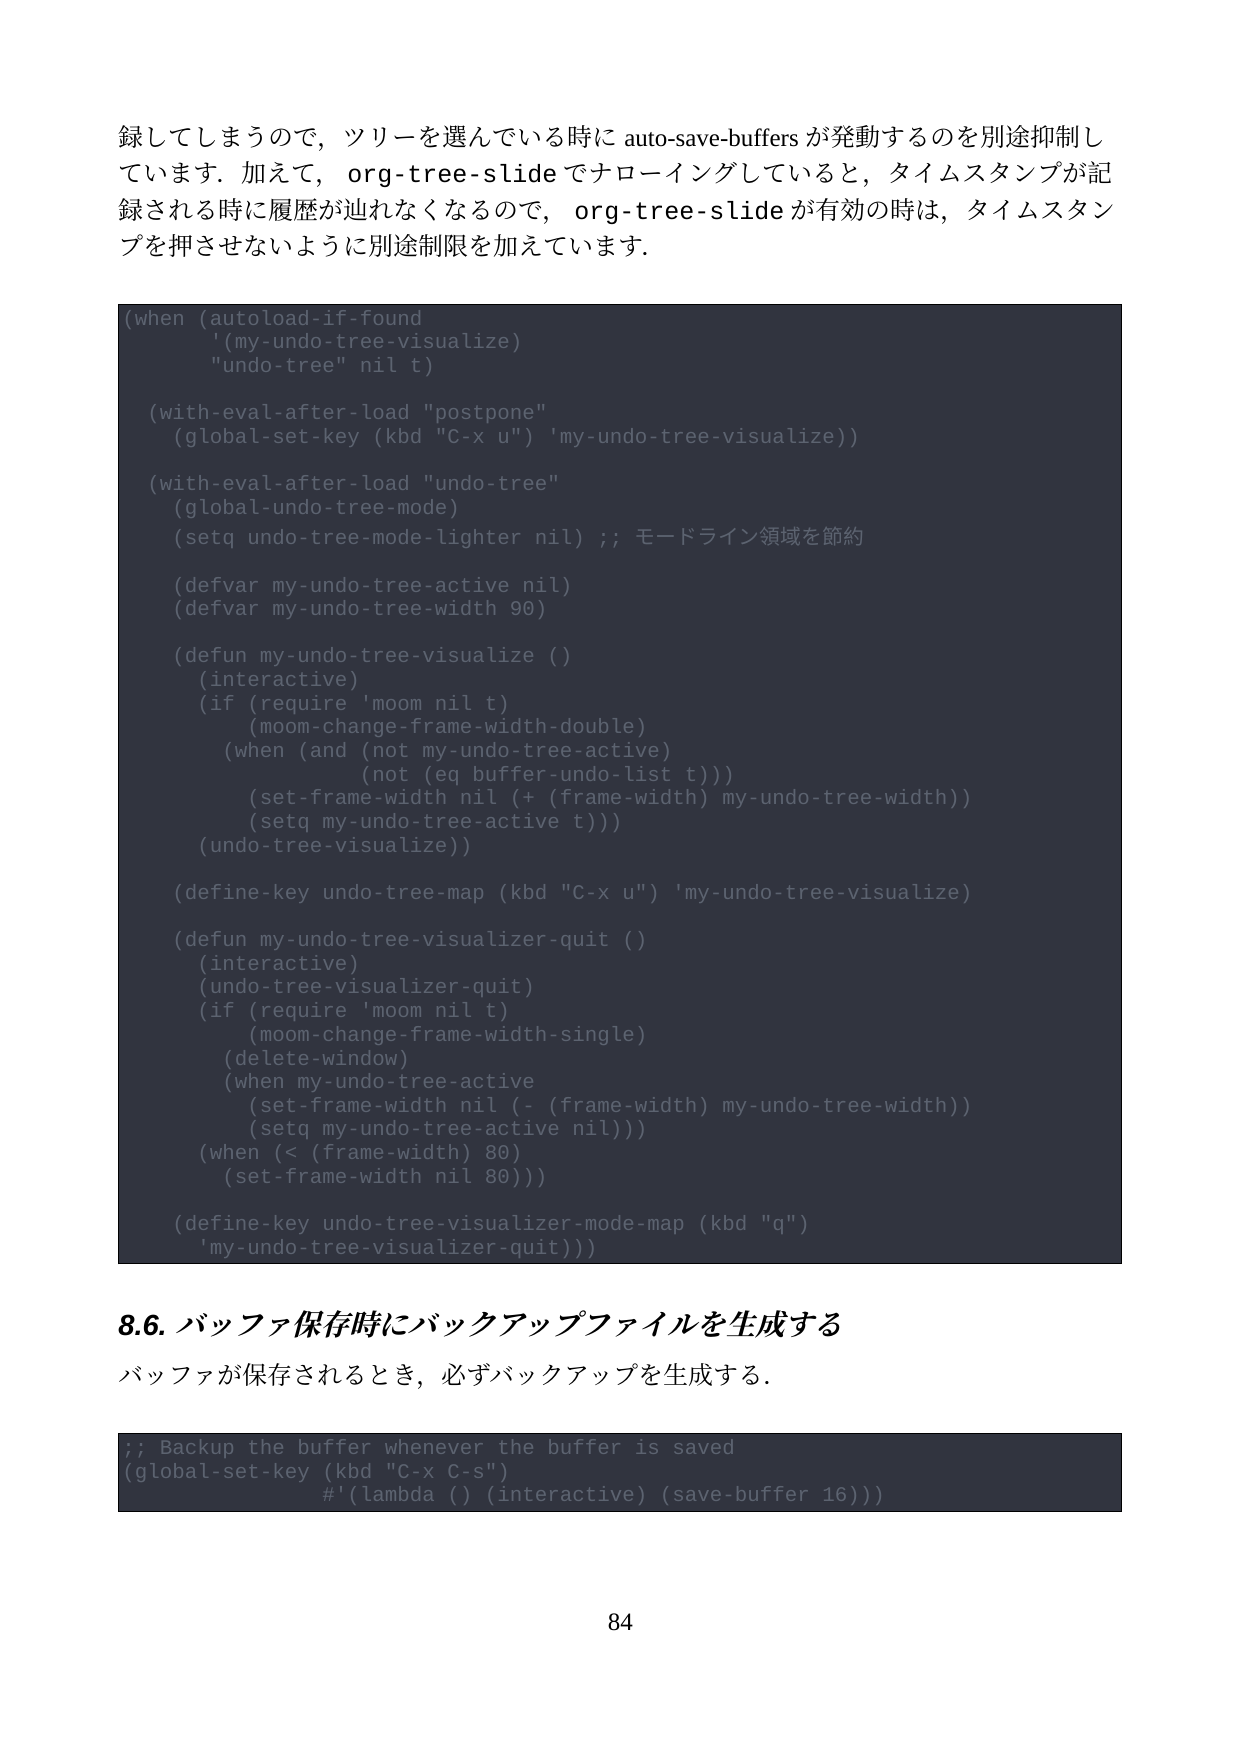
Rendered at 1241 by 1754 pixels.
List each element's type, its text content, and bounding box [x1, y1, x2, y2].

text (global-undo-tree-mode) [119, 493, 1121, 517]
text (defun my-undo-tree-visualizer-quit () [119, 925, 1121, 949]
text (set-frame-width nil (+ (frame-width) my-undo-tree-width)) [119, 783, 1121, 807]
text '(my-undo-tree-visualize) [119, 327, 1121, 351]
text (if (require 'moom nil t) [119, 689, 1121, 712]
text (setq undo-tree-mode-lighter nil) ;; モードライン領域を節約 [119, 517, 1121, 547]
text (interactive) [119, 949, 1121, 973]
text (defun my-undo-tree-visualize () [119, 642, 1121, 665]
text (if (require 'moom nil t) [119, 996, 1121, 1020]
text (interactive) [119, 665, 1121, 689]
text (defvar my-undo-tree-width 90) [119, 594, 1121, 618]
text (setq my-undo-tree-active t))) [119, 807, 1121, 831]
text (defvar my-undo-tree-active nil) [119, 571, 1121, 594]
text (when my-undo-tree-active [119, 1067, 1121, 1091]
text (not (eq buffer-undo-list t))) [119, 760, 1121, 783]
text (global-set-key (kbd "C-x C-s") [119, 1457, 1121, 1481]
text (define-key undo-tree-visualizer-mode-map (kbd "q") [119, 1209, 1121, 1233]
text (moom-change-frame-width-single) [119, 1020, 1121, 1043]
text (define-key undo-tree-map (kbd "C-x u") 'my-undo-tree-visualize) [119, 878, 1121, 902]
text (undo-tree-visualize)) [119, 831, 1121, 854]
text (when (< (frame-width) 80) [119, 1138, 1121, 1162]
text ;; Backup the buffer whenever the buffer is saved [119, 1434, 1121, 1457]
text 'my-undo-tree-visualizer-quit))) [119, 1233, 1121, 1263]
text "undo-tree" nil t) [119, 351, 1121, 375]
text (when (autoload-if-found [119, 305, 1121, 327]
subtitle バッファ保存時にバックアップファイルを生成する [118, 1302, 1122, 1343]
text (setq my-undo-tree-active nil))) [119, 1114, 1121, 1138]
text (with-eval-after-load "undo-tree" [119, 469, 1121, 493]
text (when (and (not my-undo-tree-active) [119, 736, 1121, 760]
text (moom-change-frame-width-double) [119, 712, 1121, 736]
text (set-frame-width nil 80))) [119, 1162, 1121, 1185]
text (delete-window) [119, 1043, 1121, 1067]
text 録してしまうので，ツリーを選んでいる時に auto-save-buffers が発動するのを別途抑制しています．加えて， org-tree-slide でナローイングしていると，タイムスタンプが記録される時に履歴が辿れなくなるので， org-tree-slide が有効の時は，タイムスタンプを押させないように別途制限を加えています． [118, 118, 1122, 291]
text (undo-tree-visualizer-quit) [119, 973, 1121, 996]
text (with-eval-after-load "postpone" [119, 398, 1121, 422]
text バッファが保存されるとき，必ずバックアップを生成する． [118, 1356, 1122, 1421]
text #'(lambda () (interactive) (save-buffer 16))) [119, 1481, 1121, 1511]
text (set-frame-width nil (- (frame-width) my-undo-tree-width)) [119, 1091, 1121, 1114]
text (global-set-key (kbd "C-x u") 'my-undo-tree-visualize)) [119, 422, 1121, 446]
